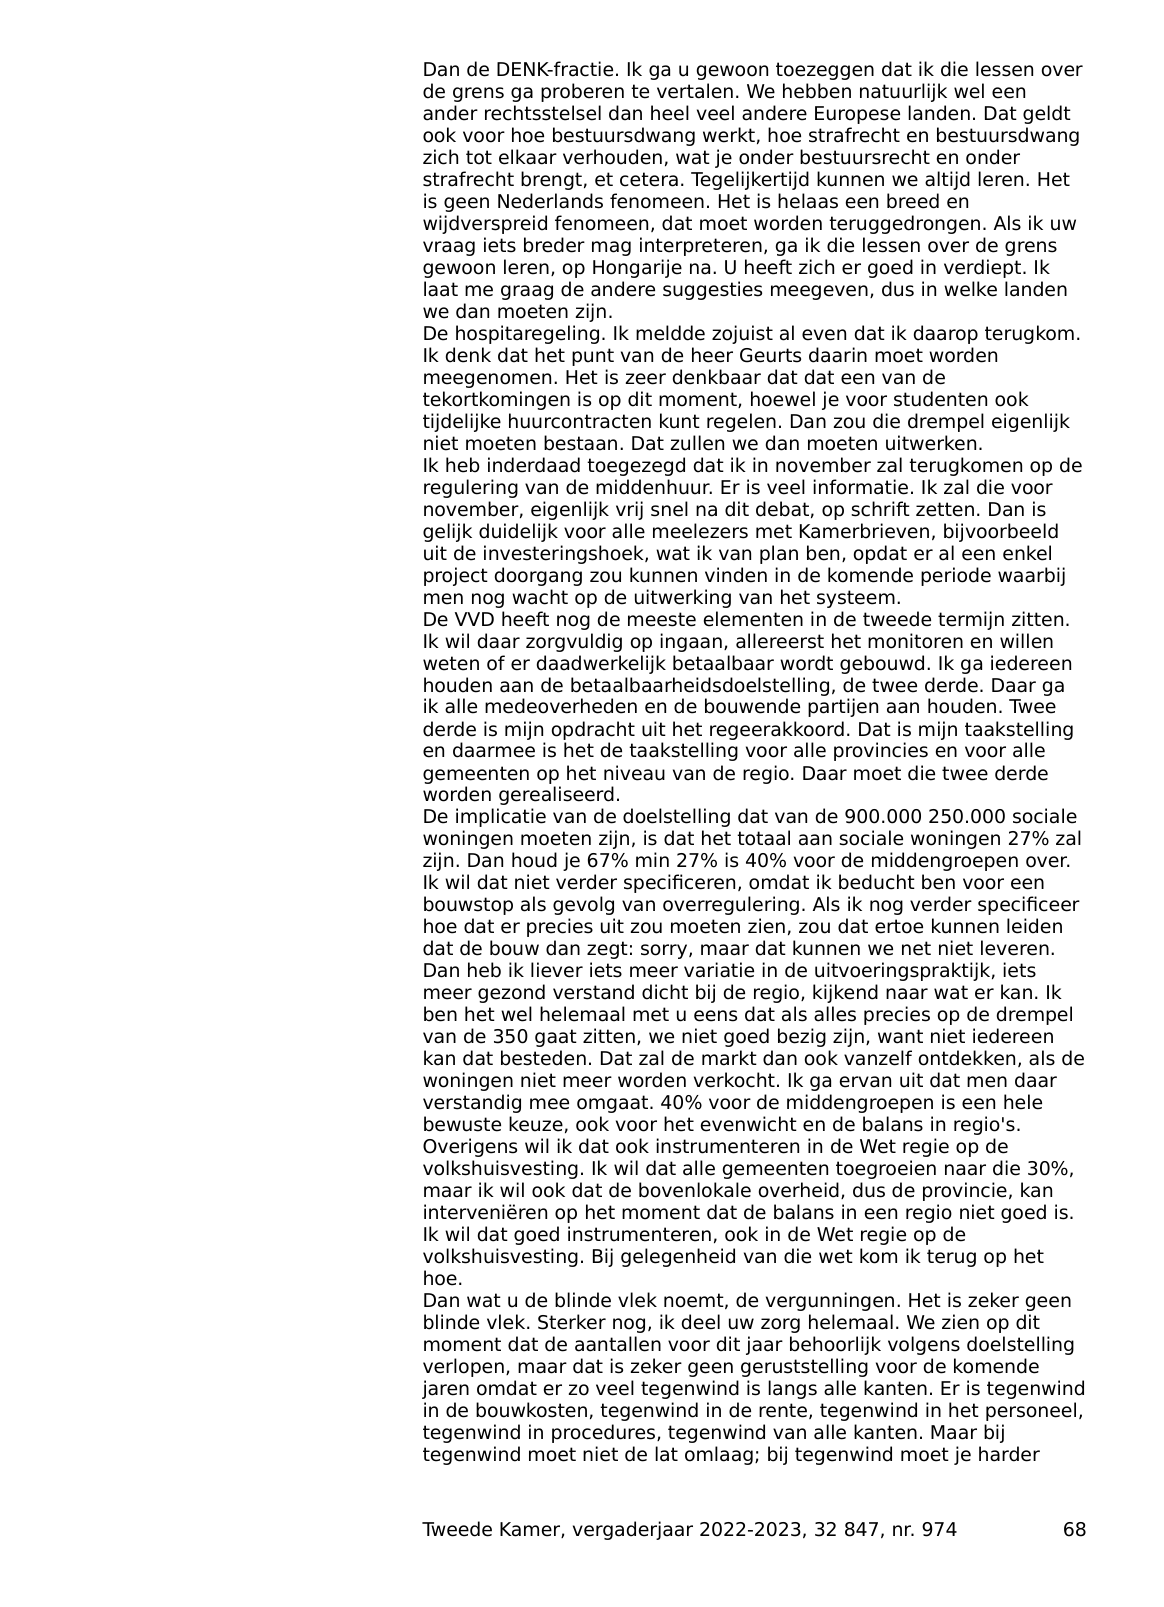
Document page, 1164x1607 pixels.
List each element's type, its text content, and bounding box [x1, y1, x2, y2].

text Ik heb inderdaad toegezegd dat ik in november zal terugkomen op de regulering van de middenhuur. Er is veel informatie. Ik zal die voor november, eigenlijk vrij snel na dit debat, op schrift zetten. Dan is gelijk duidelijk voor alle meelezers met Kamerbrieven, bijvoorbeeld uit de investeringshoek, wat ik van plan ben, opdat er al een enkel project doorgang zou kunnen vinden in de komende periode waarbij men nog wacht op de uitwerking van het systeem. [422, 455, 1087, 608]
text De implicatie van de doelstelling dat van de 900.000 250.000 sociale woningen moeten zijn, is dat het totaal aan sociale woningen 27% zal zijn. Dan houd je 67% min 27% is 40% voor de middengroepen over. Ik wil dat niet verder specificeren, omdat ik beducht ben voor een bouwstop als gevolg van overregulering. Als ik nog verder specificeer hoe dat er precies uit zou moeten zien, zou dat ertoe kunnen leiden dat de bouw dan zegt: sorry, maar dat kunnen we net niet leveren. Dan heb ik liever iets meer variatie in de uitvoeringspraktijk, iets meer gezond verstand dicht bij de regio, kijkend naar wat er kan. Ik ben het wel helemaal met u eens dat als alles precies op de drempel van de 350 gaat zitten, we niet goed bezig zijn, want niet iedereen kan dat besteden. Dat zal de markt dan ook vanzelf ontdekken, als de woningen niet meer worden verkocht. Ik ga ervan uit dat men daar verstandig mee omgaat. 40% voor de middengroepen is een hele bewuste keuze, ook voor het evenwicht en de balans in regio's. Overigens wil ik dat ook instrumenteren in de Wet regie op de volkshuisvesting. Ik wil dat alle gemeenten toegroeien naar die 30%, maar ik wil ook dat de bovenlokale overheid, dus de provincie, kan interveniëren op het moment dat de balans in een regio niet goed is. Ik wil dat goed instrumenteren, ook in de Wet regie op de volkshuisvesting. Bij gelegenheid van die wet kom ik terug op het hoe. [422, 806, 1087, 1290]
text De VVD heeft nog de meeste elementen in de tweede termijn zitten. Ik wil daar zorgvuldig op ingaan, allereerst het monitoren en willen weten of er daadwerkelijk betaalbaar wordt gebouwd. Ik ga iedereen houden aan de betaalbaarheidsdoelstelling, de twee derde. Daar ga ik alle medeoverheden en de bouwende partijen aan houden. Twee derde is mijn opdracht uit het regeerakkoord. Dat is mijn taakstelling en daarmee is het de taakstelling voor alle provincies en voor alle gemeenten op het niveau van de regio. Daar moet die twee derde worden gerealiseerd. [422, 608, 1087, 806]
text Dan de DENK-fractie. Ik ga u gewoon toezeggen dat ik die lessen over de grens ga proberen te vertalen. We hebben natuurlijk wel een ander rechtsstelsel dan heel veel andere Europese landen. Dat geldt ook voor hoe bestuursdwang werkt, hoe strafrecht en bestuursdwang zich tot elkaar verhouden, wat je onder bestuursrecht en onder strafrecht brengt, et cetera. Tegelijkertijd kunnen we altijd leren. Het is geen Nederlands fenomeen. Het is helaas een breed en wijdverspreid fenomeen, dat moet worden teruggedrongen. Als ik uw vraag iets breder mag interpreteren, ga ik die lessen over de grens gewoon leren, op Hongarije na. U heeft zich er goed in verdiept. Ik laat me graag de andere suggesties meegeven, dus in welke landen we dan moeten zijn. [422, 59, 1087, 323]
text Dan wat u de blinde vlek noemt, de vergunningen. Het is zeker geen blinde vlek. Sterker nog, ik deel uw zorg helemaal. We zien op dit moment dat de aantallen voor dit jaar behoorlijk volgens doelstelling verlopen, maar dat is zeker geen geruststelling voor de komende jaren omdat er zo veel tegenwind is langs alle kanten. Er is tegenwind in de bouwkosten, tegenwind in de rente, tegenwind in het personeel, tegenwind in procedures, tegenwind van alle kanten. Maar bij tegenwind moet niet de lat omlaag; bij tegenwind moet je harder [422, 1290, 1087, 1466]
text De hospitaregeling. Ik meldde zojuist al even dat ik daarop terugkom. Ik denk dat het punt van de heer Geurts daarin moet worden meegenomen. Het is zeer denkbaar dat dat een van de tekortkomingen is op dit moment, hoewel je voor studenten ook tijdelijke huurcontracten kunt regelen. Dan zou die drempel eigenlijk niet moeten bestaan. Dat zullen we dan moeten uitwerken. [422, 323, 1087, 455]
